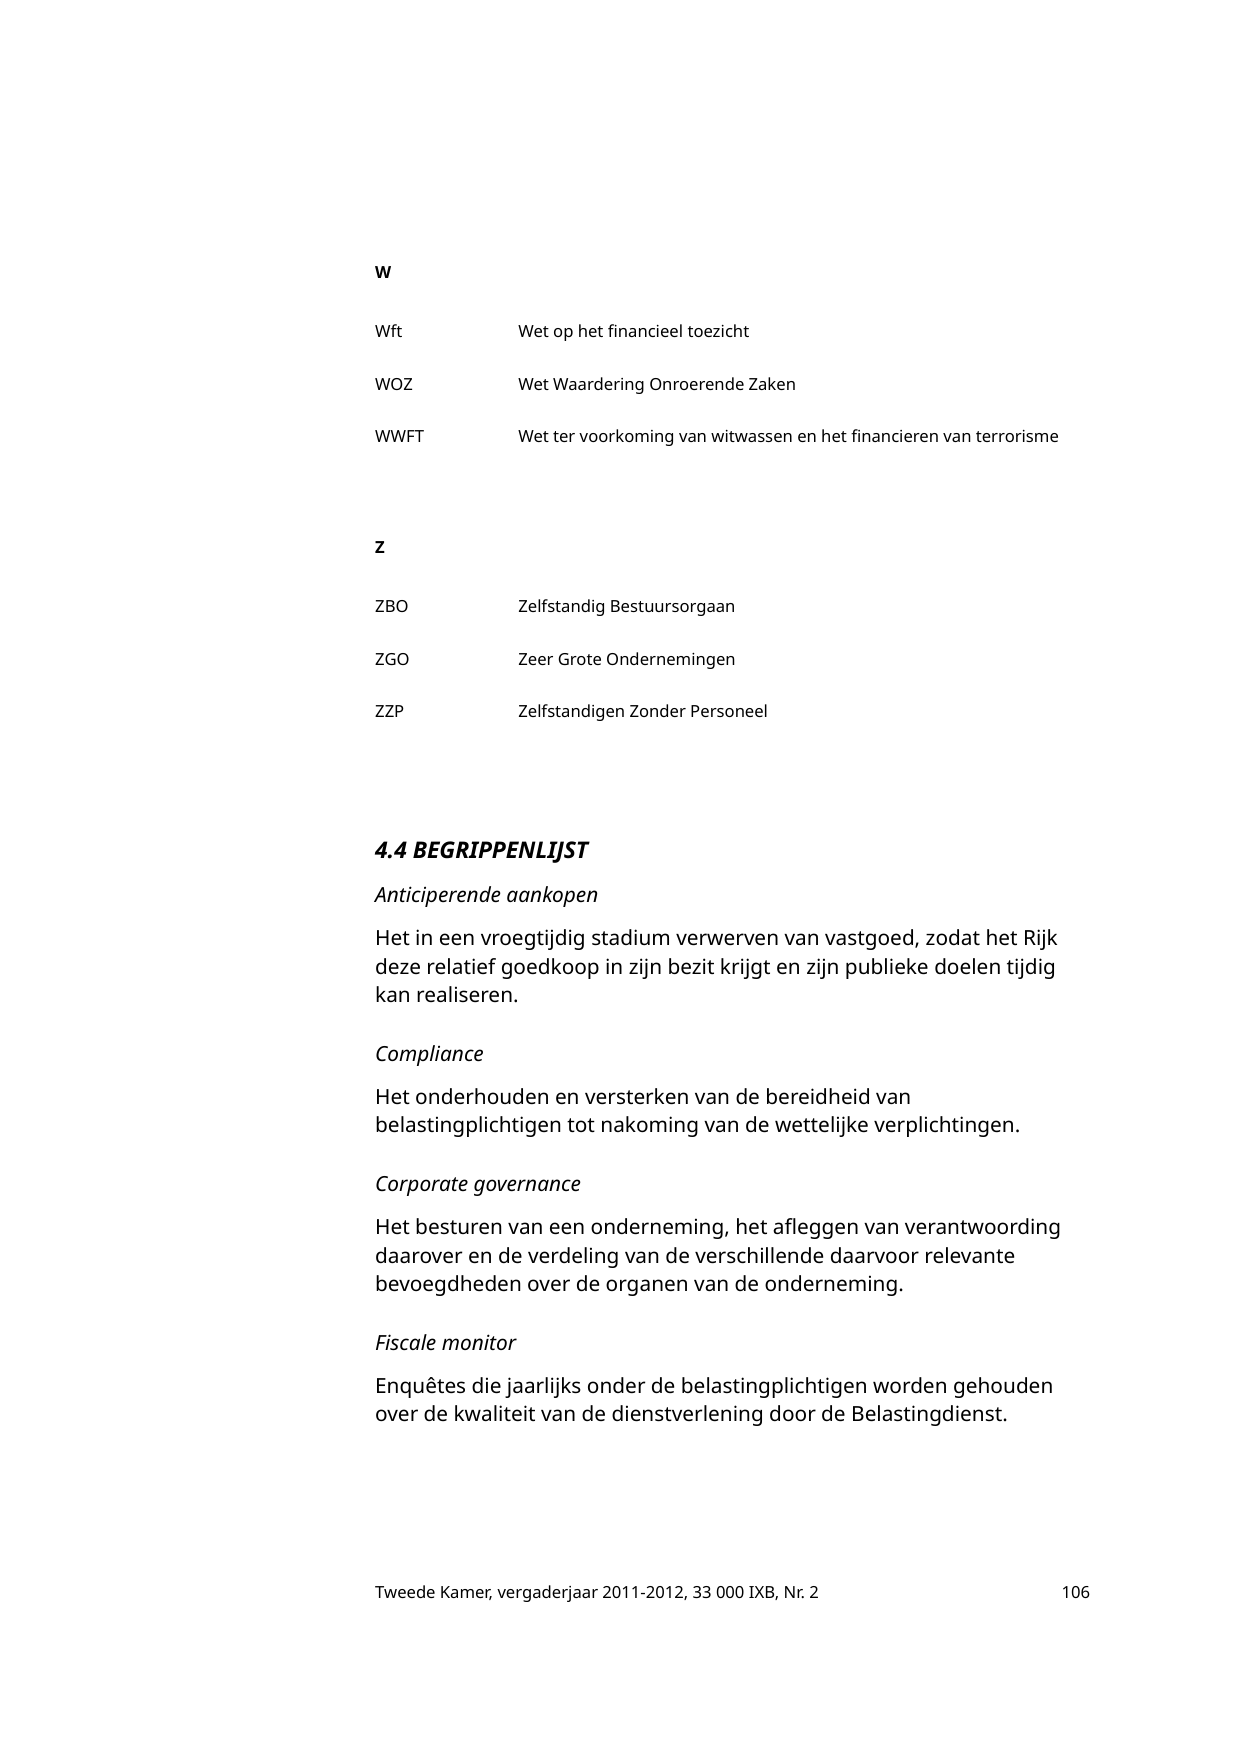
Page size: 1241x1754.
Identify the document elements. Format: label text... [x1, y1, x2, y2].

table_cell Zelfstandig Bestuursorgaan [518, 595, 1090, 647]
text Anticiperende aankopen [375, 880, 1090, 908]
subtitle 4.4 BEGRIPPENLIJST [375, 834, 1090, 865]
table_cell Zeer Grote Ondernemingen [518, 647, 1090, 700]
table_cell W [375, 261, 518, 319]
text Het besturen van een onderneming, het afleggen van verantwoording daarover en de verdeling van de verschillende daarvoor relevante bevoegdheden over de organen van de onderneming. [375, 1212, 1090, 1298]
text Corporate governance [375, 1169, 1090, 1197]
table_cell Wet op het financieel toezicht [518, 320, 1090, 372]
table_cell Wet Waardering Onroerende Zaken [518, 372, 1090, 425]
text Enquêtes die jaarlijks onder de belastingplichtigen worden gehouden over de kwaliteit van de dienstverlening door de Belastingdienst. [375, 1371, 1090, 1428]
table_cell [375, 203, 518, 261]
table_cell [518, 478, 1090, 536]
table_cell Zelfstandigen Zonder Personeel [518, 700, 1090, 753]
text Fiscale monitor [375, 1328, 1090, 1356]
table_cell Z [375, 536, 518, 594]
table_cell WOZ [375, 372, 518, 425]
table_cell [518, 536, 1090, 594]
table_cell Wet ter voorkoming van witwassen en het financieren van terrorisme [518, 425, 1090, 478]
text Het onderhouden en versterken van de bereidheid van belastingplichtigen tot nakoming van de wettelijke verplichtingen. [375, 1082, 1090, 1139]
table_cell ZGO [375, 647, 518, 700]
text Compliance [375, 1039, 1090, 1067]
table_cell Wft [375, 320, 518, 372]
table_cell ZZP [375, 700, 518, 753]
table_cell [518, 150, 1090, 203]
text Het in een vroegtijdig stadium verwerven van vastgoed, zodat het Rijk deze relatief goedkoop in zijn bezit krijgt en zijn publieke doelen tijdig kan realiseren. [375, 923, 1090, 1009]
table_cell [375, 478, 518, 536]
table_cell [518, 261, 1090, 319]
table_cell [375, 150, 518, 203]
table_cell [518, 203, 1090, 261]
table_cell ZBO [375, 595, 518, 647]
table_cell WWFT [375, 425, 518, 478]
